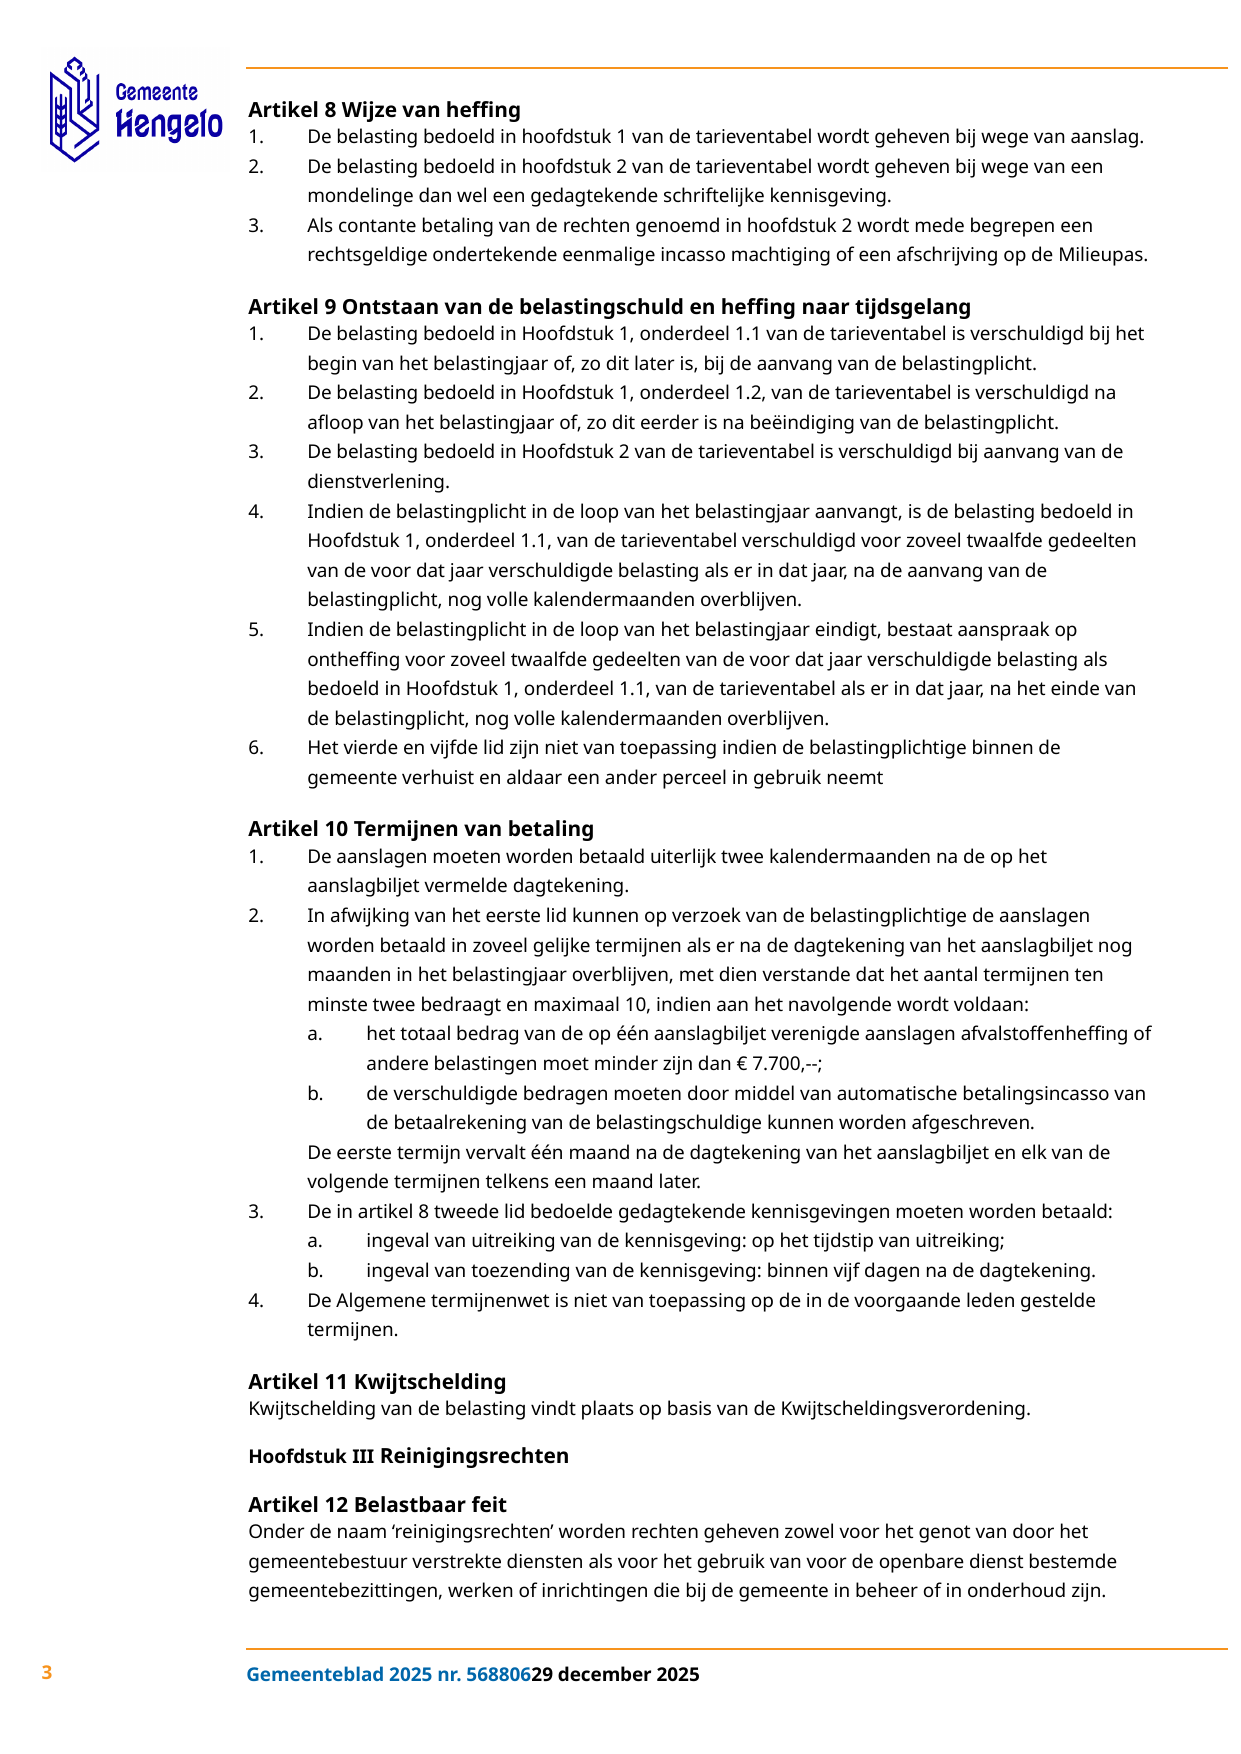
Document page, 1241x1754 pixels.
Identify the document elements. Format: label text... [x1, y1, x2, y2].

list De belasting bedoeld in hoofdstuk 2 van de tarieventabel wordt geheven bij wege van een mondelinge dan wel een gedagtekende schriftelijke kennisgeving. [248, 153, 1152, 208]
list ingeval van uitreiking van de kennisgeving: op het tijdstip van uitreiking; [307, 1228, 1152, 1253]
text Artikel 10 Termijnen van betaling [248, 814, 1152, 843]
text Artikel 8 Wijze van heffing [248, 95, 1152, 123]
list Indien de belastingplicht in de loop van het belastingjaar eindigt, bestaat aanspraak op ontheffing voor zoveel twaalfde gedeelten van de voor dat jaar verschuldigde belasting als bedoeld in Hoofdstuk 1, onderdeel 1.1, van de tarieventabel als er in dat jaar, na het einde van de belastingplicht, nog volle kalendermaanden overblijven. [248, 616, 1152, 731]
picture [41, 47, 231, 172]
list ingeval van toezending van de kennisgeving: binnen vijf dagen na de dagtekening. [307, 1257, 1152, 1283]
list De belasting bedoeld in hoofdstuk 1 van de tarieventabel wordt geheven bij wege van aanslag. [248, 123, 1152, 149]
list De belasting bedoeld in Hoofdstuk 1, onderdeel 1.1 van de tarieventabel is verschuldigd bij het begin van het belastingjaar of, zo dit later is, bij de aanvang van de belastingplicht. [248, 320, 1152, 376]
text Artikel 11 Kwijtschelding [248, 1367, 1152, 1395]
list De belasting bedoeld in Hoofdstuk 1, onderdeel 1.2, van de tarieventabel is verschuldigd na afloop van het belastingjaar of, zo dit eerder is na beëindiging van de belastingplicht. [248, 379, 1152, 435]
text Kwijtschelding van de belasting vindt plaats op basis van de Kwijtscheldingsverordening. [248, 1395, 1152, 1421]
list De aanslagen moeten worden betaald uiterlijk twee kalendermaanden na de op het aanslagbiljet vermelde dagtekening. [248, 843, 1152, 898]
text Artikel 12 Belastbaar feit [248, 1490, 1152, 1518]
list De Algemene termijnenwet is niet van toepassing op de in de voorgaande leden gestelde termijnen. [248, 1287, 1152, 1342]
list De eerste termijn vervalt één maand na de dagtekening van het aanslagbiljet en elk van de volgende termijnen telkens een maand later. [248, 1139, 1152, 1194]
list Als contante betaling van de rechten genoemd in hoofdstuk 2 wordt mede begrepen een rechtsgeldige ondertekende eenmalige incasso machtiging of een afschrijving op de Milieupas. [248, 212, 1152, 267]
list Het vierde en vijfde lid zijn niet van toepassing indien de belastingplichtige binnen de gemeente verhuist en aldaar een ander perceel in gebruik neemt [248, 734, 1152, 790]
text Hoofdstuk III Reinigingsrechten [248, 1441, 1152, 1469]
list De belasting bedoeld in Hoofdstuk 2 van de tarieventabel is verschuldigd bij aanvang van de dienstverlening. [248, 439, 1152, 494]
list De in artikel 8 tweede lid bedoelde gedagtekende kennisgevingen moeten worden betaald: [248, 1198, 1152, 1224]
list het totaal bedrag van de op één aanslagbiljet verenigde aanslagen afvalstoffenheffing of andere belastingen moet minder zijn dan € 7.700,--; [307, 1021, 1152, 1076]
list In afwijking van het eerste lid kunnen op verzoek van de belastingplichtige de aanslagen worden betaald in zoveel gelijke termijnen als er na de dagtekening van het aanslagbiljet nog maanden in het belastingjaar overblijven, met dien verstande dat het aantal termijnen ten minste twee bedraagt en maximaal 10, indien aan het navolgende wordt voldaan: [248, 902, 1152, 1017]
list de verschuldigde bedragen moeten door middel van automatische betalingsincasso van de betaalrekening van de belastingschuldige kunnen worden afgeschreven. [307, 1080, 1152, 1135]
text Onder de naam ‘reinigingsrechten’ worden rechten geheven zowel voor het genot van door het gemeentebestuur verstrekte diensten als voor het gebruik van voor de openbare dienst bestemde gemeentebezittingen, werken of inrichtingen die bij de gemeente in beheer of in onderhoud zijn. [248, 1518, 1152, 1603]
list Indien de belastingplicht in de loop van het belastingjaar aanvangt, is de belasting bedoeld in Hoofdstuk 1, onderdeel 1.1, van de tarieventabel verschuldigd voor zoveel twaalfde gedeelten van de voor dat jaar verschuldigde belasting als er in dat jaar, na de aanvang van de belastingplicht, nog volle kalendermaanden overblijven. [248, 498, 1152, 612]
text Artikel 9 Ontstaan van de belastingschuld en heffing naar tijdsgelang [248, 292, 1152, 320]
